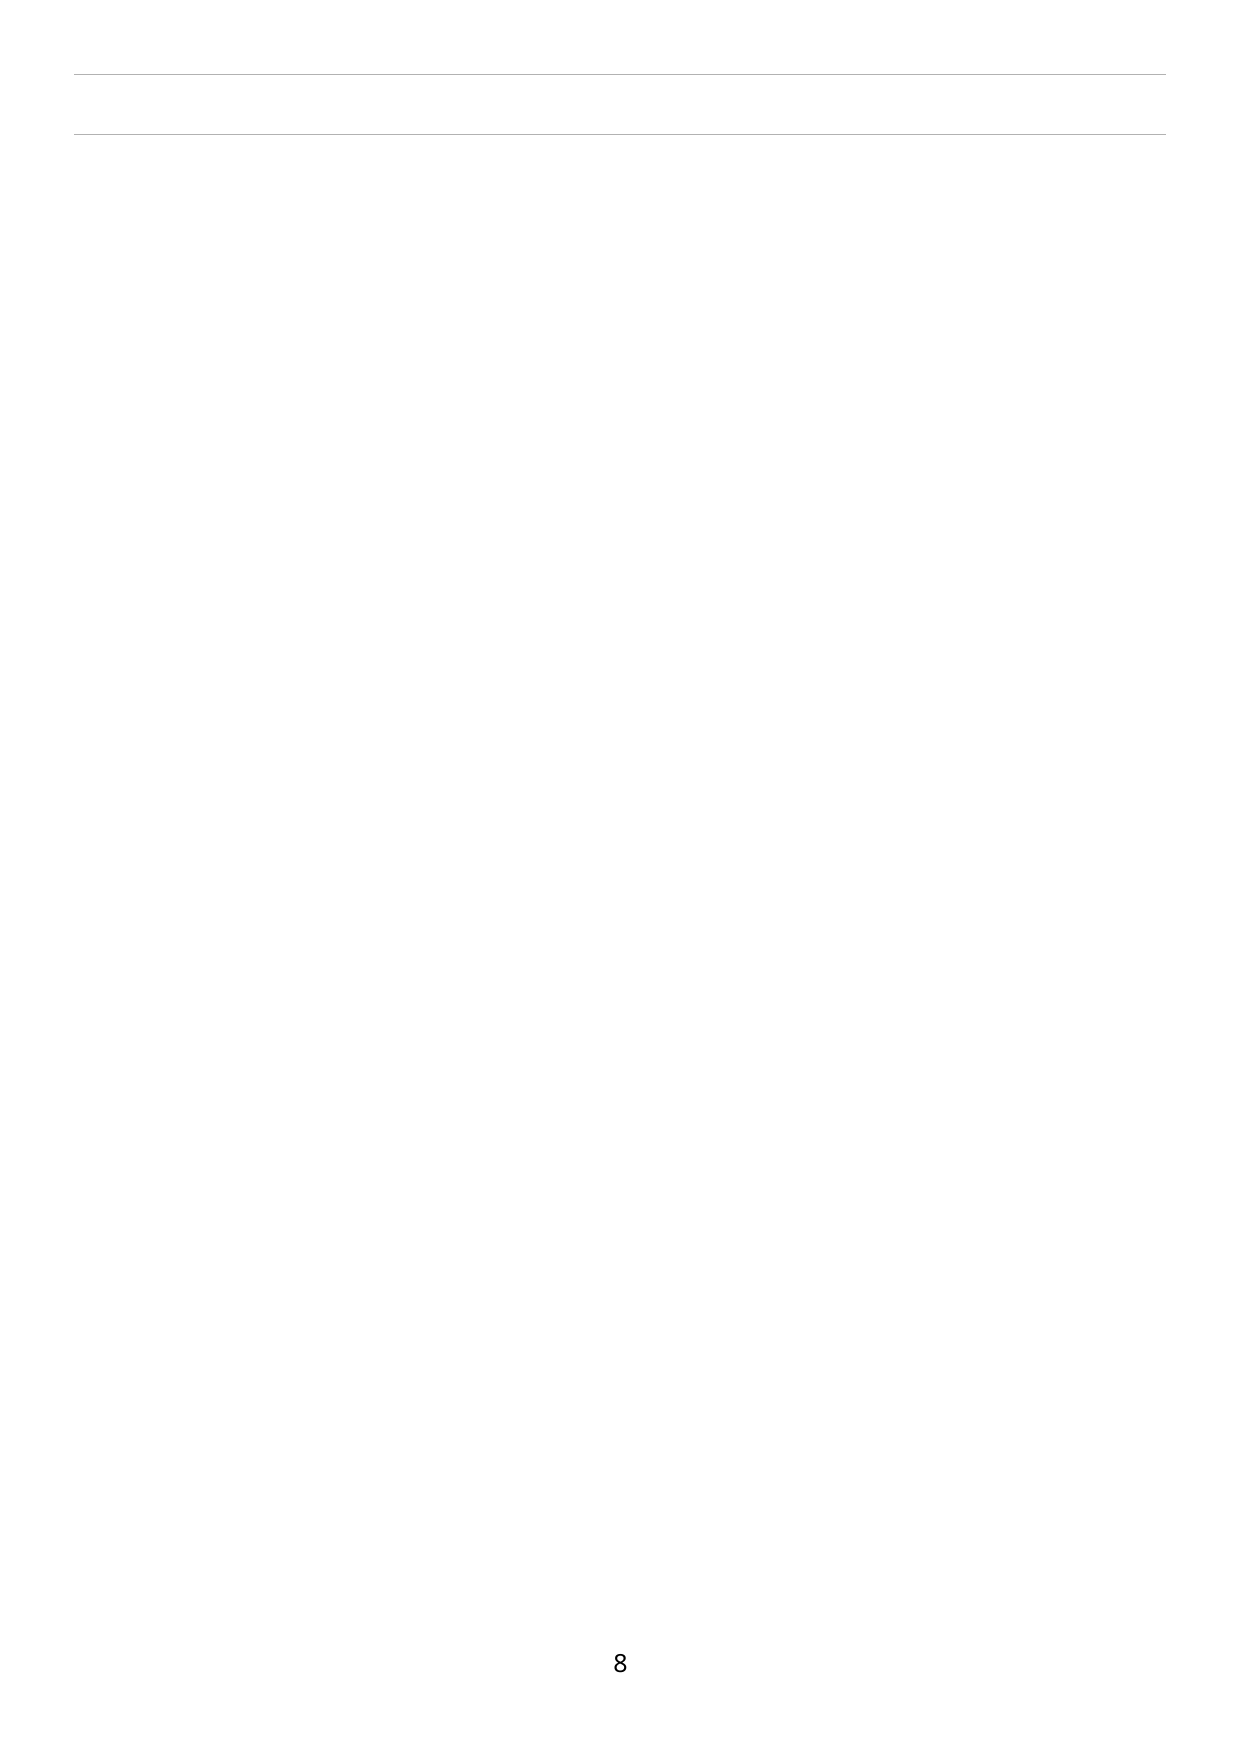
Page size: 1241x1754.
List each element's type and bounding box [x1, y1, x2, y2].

table_cell [74, 75, 1166, 134]
